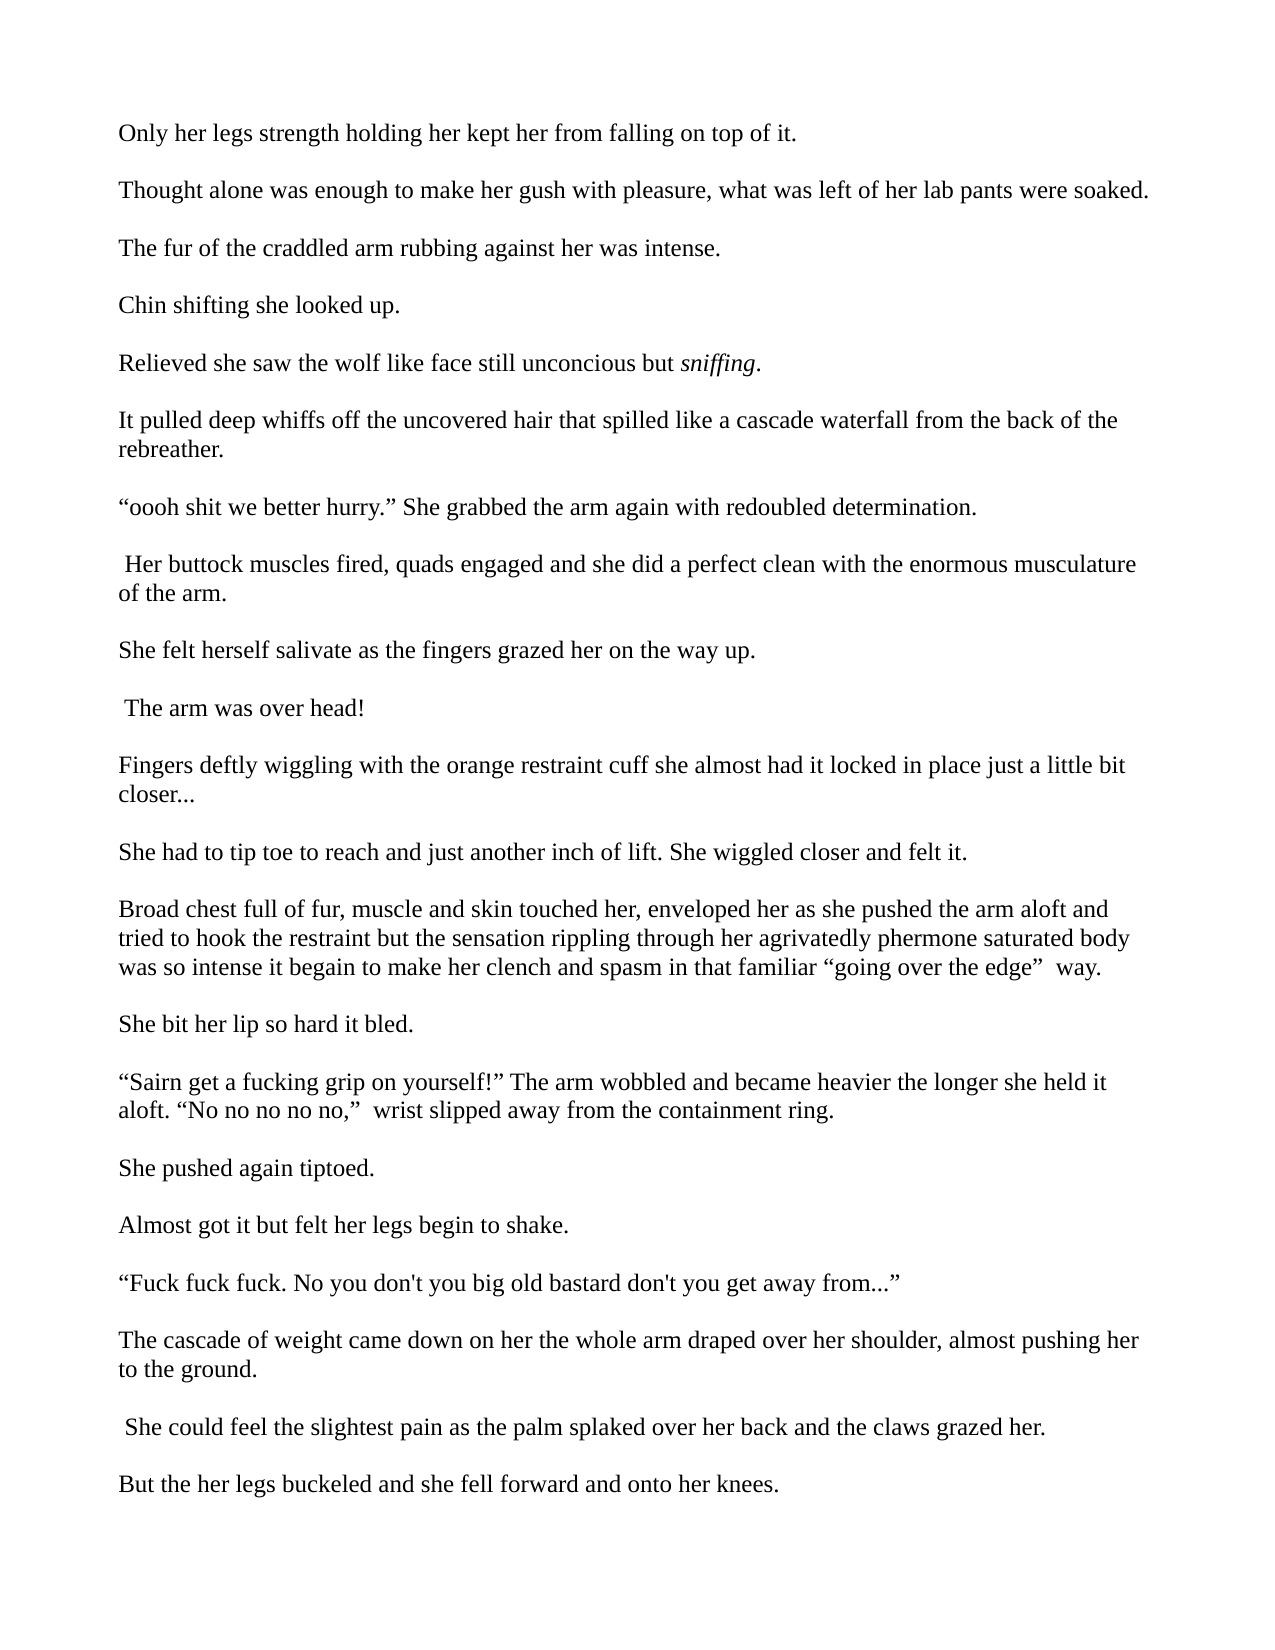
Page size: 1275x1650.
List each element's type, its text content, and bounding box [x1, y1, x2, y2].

text She had to tip toe to reach and just another inch of lift. She wiggled closer and felt it. Broad chest full of fur, muscle and skin touched her, enveloped her as she pushed the arm aloft and tried to hook the restraint but the sensation rippling through her agrivatedly phermone saturated body was so intense it begain to make her clench and spasm in that familiar “going over the edge” way. [118, 808, 1157, 981]
text Chin shifting she looked up. [118, 291, 1157, 319]
text She felt herself salivate as the fingers grazed her on the way up. [118, 636, 1157, 664]
text Almost got it but felt her legs begin to shake. “Fuck fuck fuck. No you don't you big old bastard don't you get away from...” [118, 1211, 1157, 1297]
text “oooh shit we better hurry.” She grabbed the arm again with redoubled determination. [118, 492, 1157, 521]
text The cascade of weight came down on her the whole arm draped over her shoulder, almost pushing her to the ground. [118, 1326, 1157, 1383]
text Only her legs strength holding her kept her from falling on top of it. [118, 118, 1157, 147]
text The fur of the craddled arm rubbing against her was intense. [118, 233, 1157, 262]
text She pushed again tiptoed. [118, 1153, 1157, 1182]
text She could feel the slightest pain as the palm splaked over her back and the claws grazed her. [118, 1412, 1157, 1441]
text Fingers deftly wiggling with the orange restraint cuff she almost had it locked in place just a little bit closer... [118, 751, 1157, 808]
text Her buttock muscles fired, quads engaged and she did a perfect clean with the enormous musculature of the arm. [118, 549, 1157, 607]
text Thought alone was enough to make her gush with pleasure, what was left of her lab pants were soaked. [118, 176, 1157, 204]
text Relieved she saw the wolf like face still unconcious but sniffing. [118, 348, 1157, 377]
text The arm was over head! [118, 693, 1157, 722]
text She bit her lip so hard it bled. “Sairn get a fucking grip on yourself!” The arm wobbled and became heavier the longer she held it aloft. “No no no no no,” wrist slipped away from the containment ring. [118, 1009, 1157, 1124]
text It pulled deep whiffs off the uncovered hair that spilled like a cascade waterfall from the back of the rebreather. [118, 406, 1157, 463]
text But the her legs buckeled and she fell forward and onto her knees. [118, 1469, 1157, 1498]
